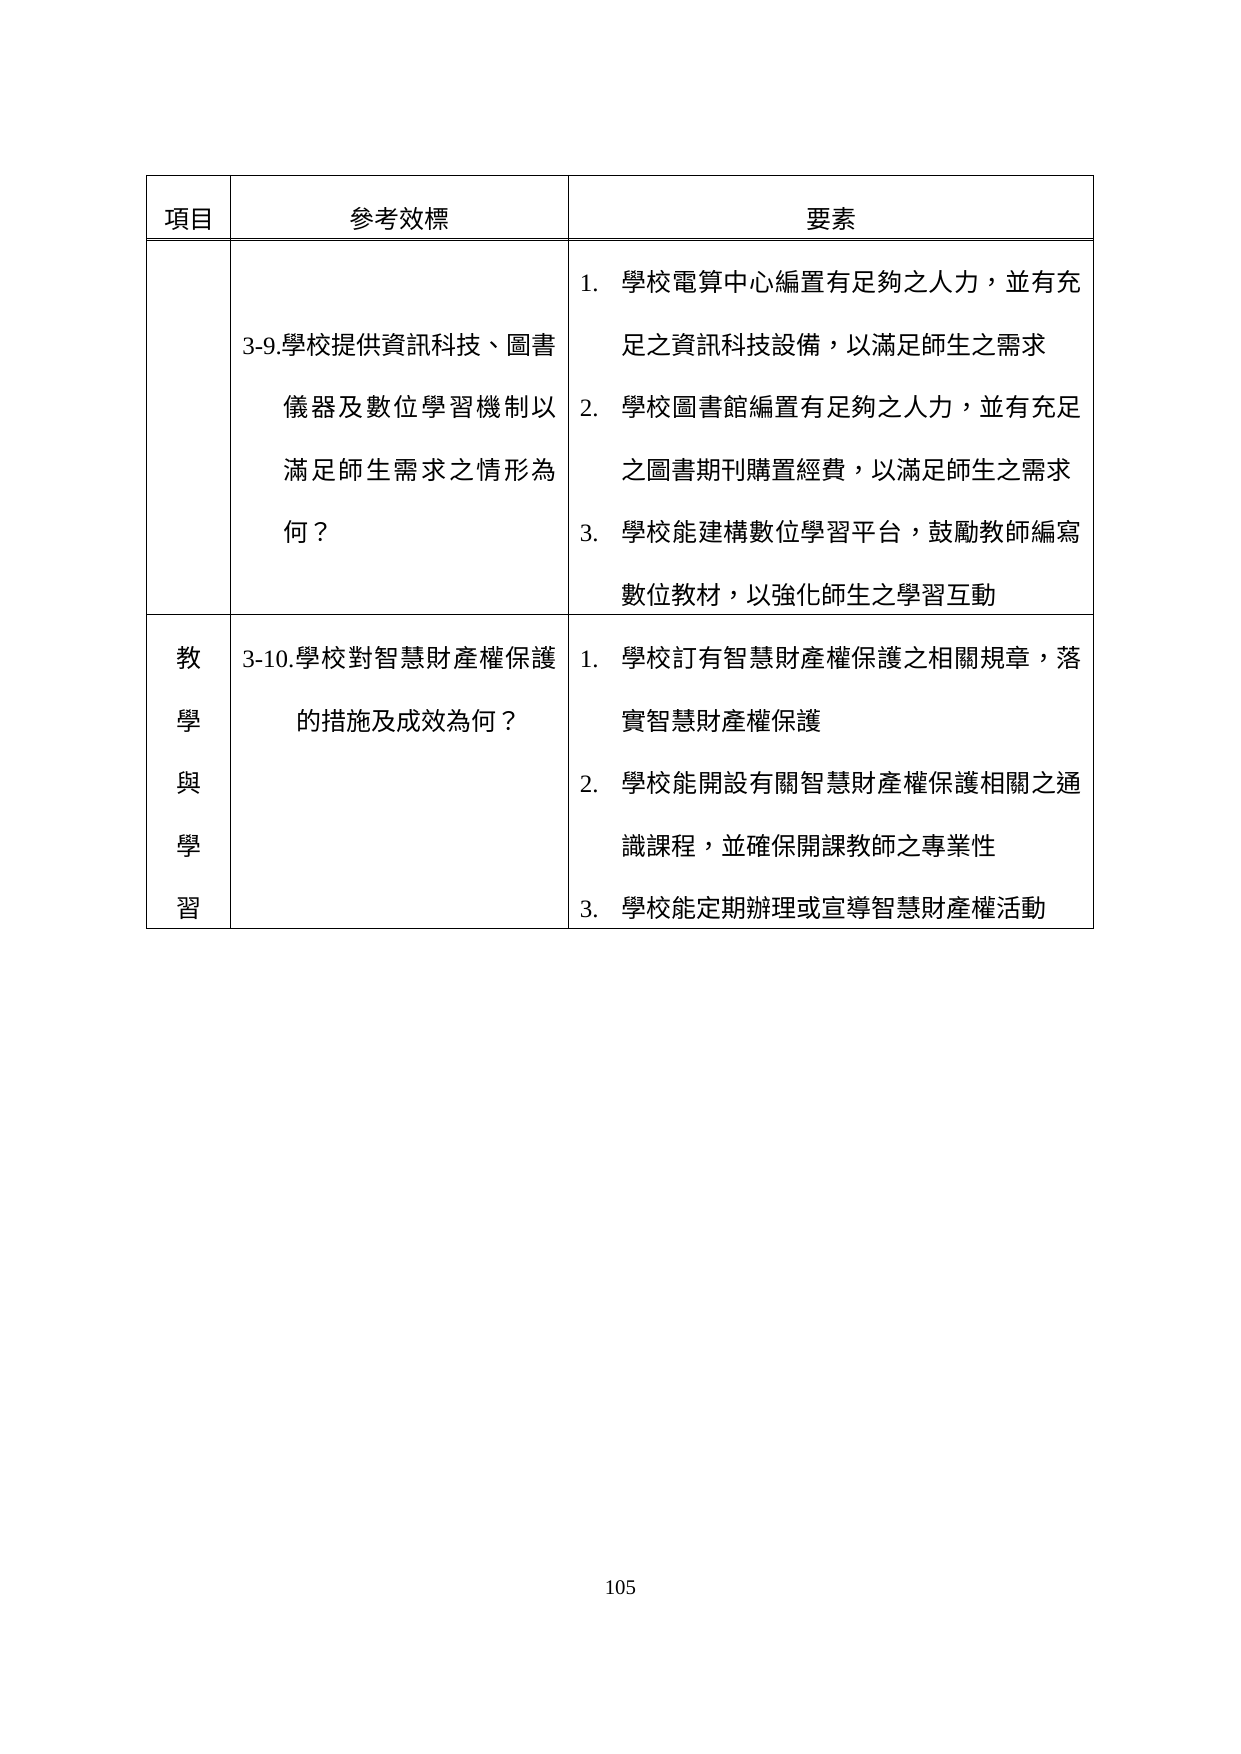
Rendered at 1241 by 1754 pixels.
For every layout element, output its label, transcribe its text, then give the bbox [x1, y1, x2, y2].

table_header 要素 [569, 176, 1093, 238]
table_cell 學校電算中心編置有足夠之人力，並有充足之資訊科技設備，以滿足師生之需求 學校圖書館編置有足夠之人力，並有充足之圖書期刊購置經費，以滿足師生之需求 學校能建構數位學習平台，鼓勵教師編寫數位教材，以強化師生之學習互動 [569, 241, 1093, 614]
table_cell 3-9.學校提供資訊科技、圖書儀器及數位學習機制以滿足師生需求之情形為何？ [231, 241, 568, 614]
table_cell 學校訂有智慧財產權保護之相關規章，落實智慧財產權保護 學校能開設有關智慧財產權保護相關之通識課程，並確保開課教師之專業性 學校能定期辦理或宣導智慧財產權活動 [569, 615, 1093, 928]
table_cell 教 學 與 學 習 [147, 615, 230, 928]
table_cell [147, 241, 230, 614]
table_header 項目 [147, 176, 230, 238]
table_header 參考效標 [231, 176, 568, 238]
table_cell 3-10.學校對智慧財產權保護的措施及成效為何？ [231, 615, 568, 928]
